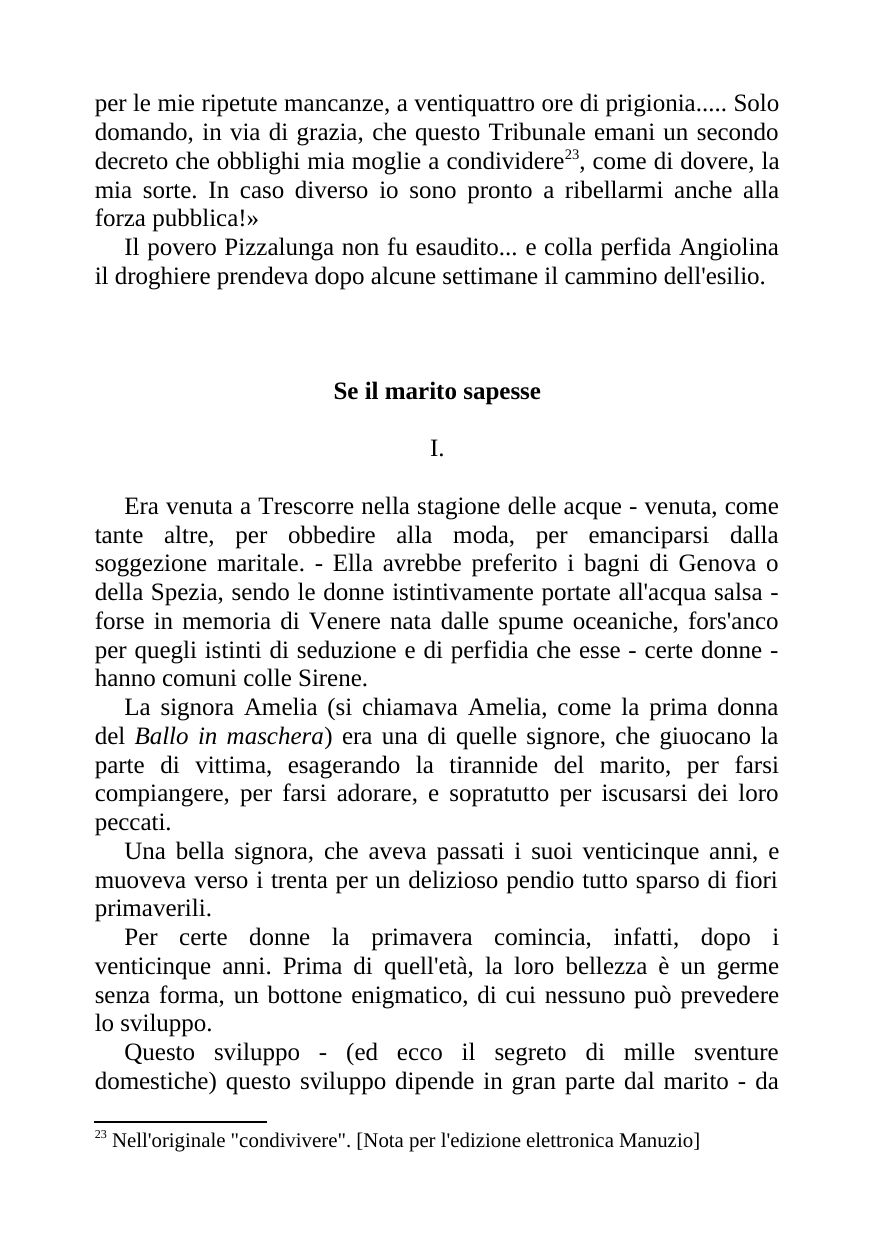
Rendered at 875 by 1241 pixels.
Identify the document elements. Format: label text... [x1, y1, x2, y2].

text Per certe donne la primavera comincia, infatti, dopo i venticinque anni. Prima di quell'età, la loro bellezza è un germe senza forma, un bottone enigmatico, di cui nessuno può prevedere lo sviluppo. [94, 922, 779, 1037]
text Una bella signora, che aveva passati i suoi venticinque anni, e muoveva verso i trenta per un delizioso pendio tutto sparso di fiori primaverili. [94, 836, 779, 922]
text Nell'originale "condivivere". [Nota per l'edizione elettronica Manuzio] [94, 1128, 779, 1152]
text per le mie ripetute mancanze, a ventiquattro ore di prigionia..... Solo domando, in via di grazia, che questo Tribunale emani un secondo decreto che obblighi mia moglie a condividere, come di dovere, la mia sorte. In caso diverso io sono pronto a ribellarmi anche alla forza pubblica!» [94, 88, 779, 232]
text Questo sviluppo - (ed ecco il segreto di mille sventure domestiche) questo sviluppo dipende in gran parte dal marito - da [94, 1037, 779, 1095]
text Il povero Pizzalunga non fu esaudito... e colla perfida Angiolina il droghiere prendeva dopo alcune settimane il cammino dell'esilio. [94, 232, 779, 290]
text Era venuta a Trescorre nella stagione delle acque - venuta, come tante altre, per obbedire alla moda, per emanciparsi dalla soggezione maritale. - Ella avrebbe preferito i bagni di Genova o della Spezia, sendo le donne istintivamente portate all'acqua salsa - forse in memoria di Venere nata dalle spume oceaniche, fors'anco per quegli istinti di seduzione e di perfidia che esse - certe donne - hanno comuni colle Sirene. [94, 491, 779, 692]
text I. [94, 433, 779, 462]
text La signora Amelia (si chiamava Amelia, come la prima donna del Ballo in maschera) era una di quelle signore, che giuocano la parte di vittima, esagerando la tirannide del marito, per farsi compiangere, per farsi adorare, e sopratutto per iscusarsi dei loro peccati. [94, 692, 779, 836]
text Se il marito sapesse [94, 376, 779, 405]
